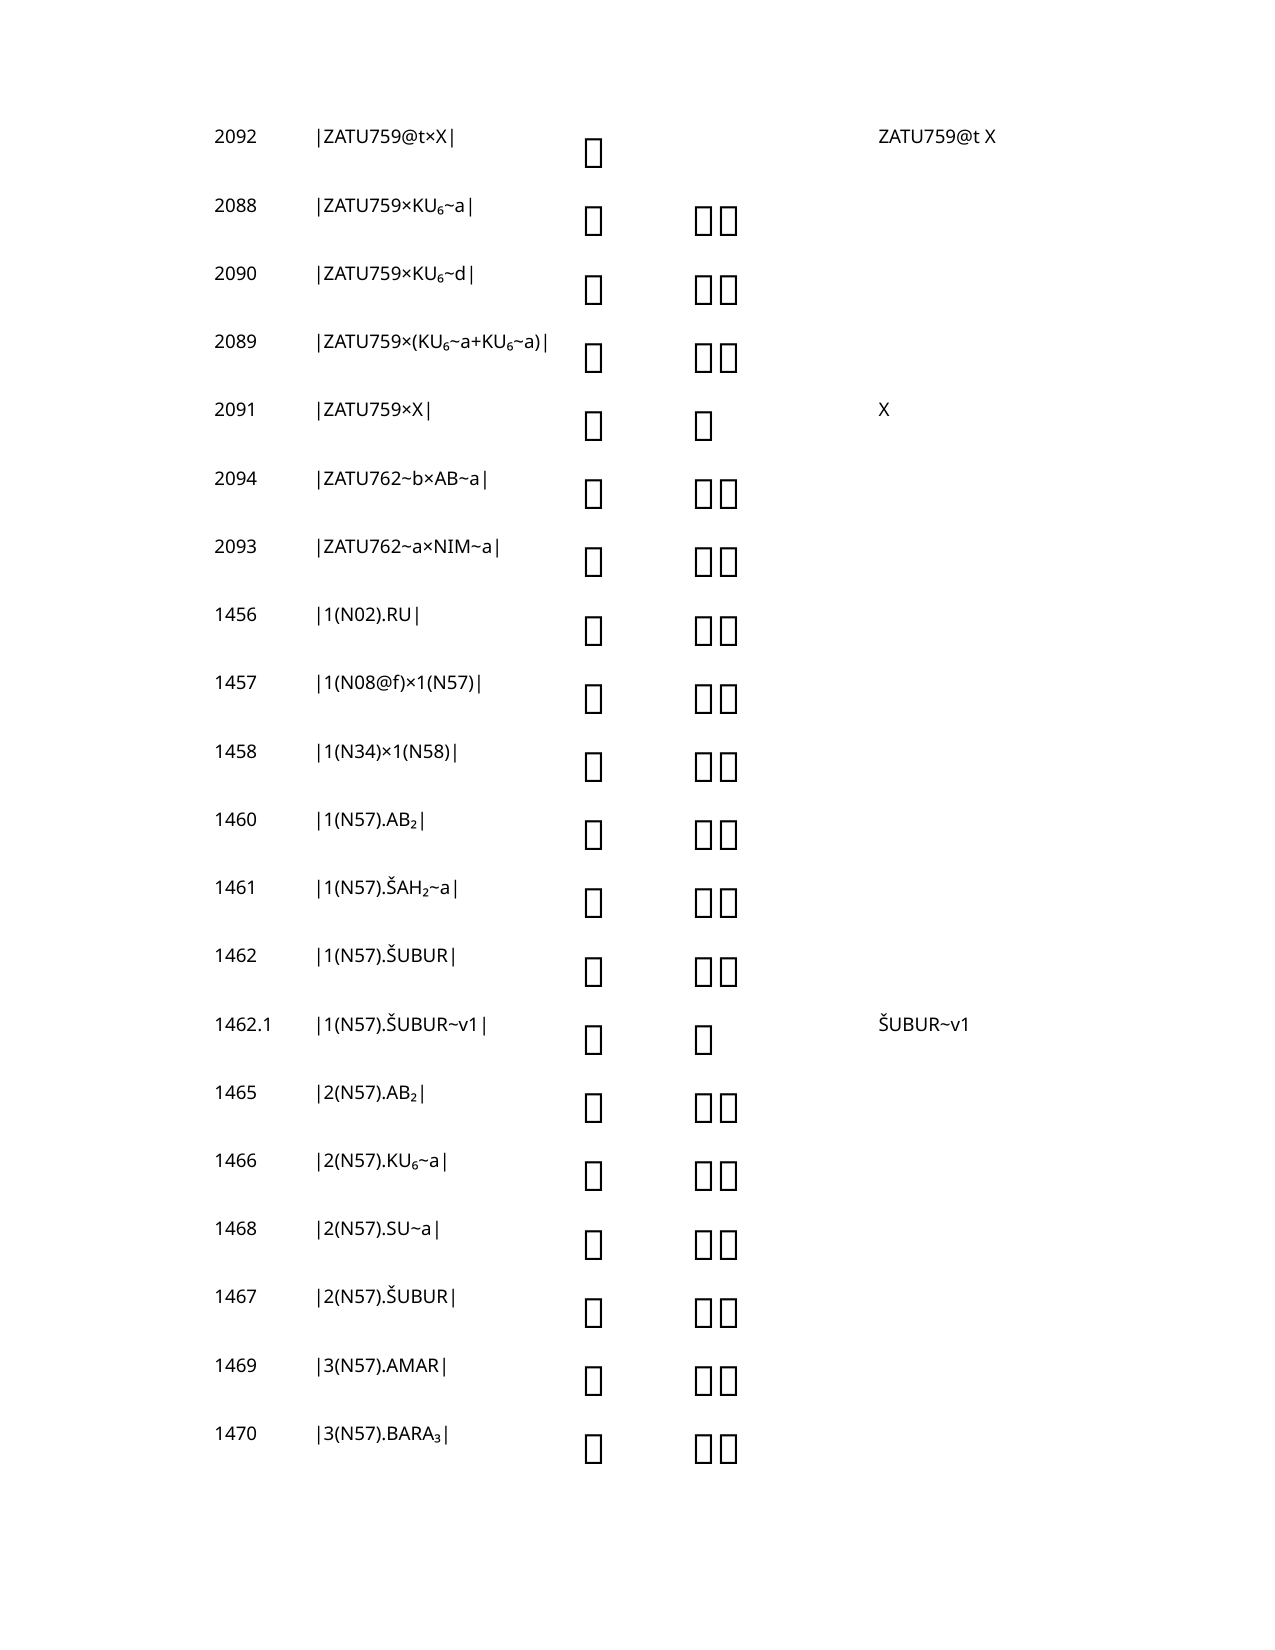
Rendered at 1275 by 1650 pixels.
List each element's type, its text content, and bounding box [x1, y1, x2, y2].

table_cell |1(N57).ŠUBUR~v1| [308, 1005, 576, 1073]
table_cell 𒗚 [686, 1005, 872, 1073]
table_cell 𒻂 [576, 391, 686, 459]
table_cell 𒖺𒗛 [686, 732, 872, 800]
table_cell 2089 [209, 323, 308, 391]
table_cell 1470 [209, 1415, 308, 1483]
table_cell ZATU759@t X [873, 118, 1067, 186]
table_cell 𒘐𒨼 [686, 1210, 872, 1278]
table_cell [873, 255, 1067, 323]
table_cell 1460 [209, 800, 308, 869]
table_cell 𒰨 [576, 869, 686, 937]
table_cell 1456 [209, 596, 308, 664]
table_cell [686, 118, 872, 186]
table_cell 𒻀 [576, 323, 686, 391]
table_cell [873, 1346, 1067, 1414]
table_cell 𒰰 [576, 1278, 686, 1346]
table_cell 𒰯 [576, 1142, 686, 1210]
table_cell [873, 596, 1067, 664]
table_cell 𒻃 [576, 118, 686, 186]
table_cell 𒘐𒨊 [686, 1278, 872, 1346]
table_cell 1465 [209, 1073, 308, 1142]
table_cell 𒰣 [576, 596, 686, 664]
table_cell |ZATU762~a×NIM~a| [308, 528, 576, 596]
table_cell [873, 664, 1067, 732]
table_cell ŠUBUR~v1 [873, 1005, 1067, 1073]
table_cell 1469 [209, 1346, 308, 1414]
table_cell 𒗚𒛯 [686, 800, 872, 869]
table_cell 𒻄 [576, 528, 686, 596]
table_cell [873, 800, 1067, 869]
table_cell |2(N57).SU~a| [308, 1210, 576, 1278]
table_cell 𒰪 [576, 1005, 686, 1073]
table_cell [873, 1142, 1067, 1210]
table_cell [873, 869, 1067, 937]
table_cell [873, 459, 1067, 527]
table_cell 𒻁 [576, 255, 686, 323]
table_cell [873, 528, 1067, 596]
table_cell 𒖃𒦧 [686, 596, 872, 664]
table_cell 1462 [209, 937, 308, 1005]
table_cell 𒰳 [576, 1415, 686, 1483]
table_cell |ZATU759×KU₆~d| [308, 255, 576, 323]
table_cell |2(N57).AB₂| [308, 1073, 576, 1142]
table_cell 2090 [209, 255, 308, 323]
table_cell |ZATU759×(KU₆~a+KU₆~a)| [308, 323, 576, 391]
table_cell 2092 [209, 118, 308, 186]
table_cell 𒰥 [576, 732, 686, 800]
table_cell 𒘐𒛯 [686, 1073, 872, 1142]
table_cell |3(N57).BARA₃| [308, 1415, 576, 1483]
table_cell [873, 323, 1067, 391]
table_cell |ZATU759×KU₆~a| [308, 186, 576, 254]
table_cell 2088 [209, 186, 308, 254]
table_cell |2(N57).ŠUBUR| [308, 1278, 576, 1346]
table_cell 𒰩 [576, 937, 686, 1005]
table_cell 2093 [209, 528, 308, 596]
table_cell X [873, 391, 1067, 459]
table_cell |1(N57).ŠUBUR| [308, 937, 576, 1005]
table_cell 𒖍𒗚 [686, 664, 872, 732]
table_cell 𒮻𒣈 [686, 186, 872, 254]
table_cell [873, 1073, 1067, 1142]
table_cell [873, 937, 1067, 1005]
table_cell 1467 [209, 1278, 308, 1346]
table_cell 𒗚𒨊 [686, 937, 872, 1005]
table_cell 1461 [209, 869, 308, 937]
table_cell 1466 [209, 1142, 308, 1210]
table_cell 1458 [209, 732, 308, 800]
table_cell |1(N34)×1(N58)| [308, 732, 576, 800]
table_cell 𒗚𒧍 [686, 869, 872, 937]
table_cell 𒯁𒛫 [686, 459, 872, 527]
table_cell 𒮻𒣋 [686, 255, 872, 323]
table_cell [873, 1278, 1067, 1346]
table_cell 2094 [209, 459, 308, 527]
table_cell 𒮻 [686, 391, 872, 459]
table_cell 𒰤 [576, 664, 686, 732]
table_cell 𒰮 [576, 1073, 686, 1142]
table_cell 1457 [209, 664, 308, 732]
table_cell |ZATU759@t×X| [308, 118, 576, 186]
table_cell [873, 186, 1067, 254]
table_cell |ZATU759×X| [308, 391, 576, 459]
table_cell [873, 1210, 1067, 1278]
table_cell 𒘽𒜋 [686, 1346, 872, 1414]
table_cell 𒰲 [576, 1346, 686, 1414]
table_cell |1(N08@f)×1(N57)| [308, 664, 576, 732]
table_cell 𒰱 [576, 1210, 686, 1278]
table_cell |2(N57).KU₆~a| [308, 1142, 576, 1210]
table_cell 1468 [209, 1210, 308, 1278]
table_cell [873, 1415, 1067, 1483]
table_cell 𒘽𒝆 [686, 1415, 872, 1483]
table_cell |1(N02).RU| [308, 596, 576, 664]
table_cell 𒮻𒵡 [686, 323, 872, 391]
table_cell |1(N57).AB₂| [308, 800, 576, 869]
table_cell 1462.1 [209, 1005, 308, 1073]
table_cell 𒻅 [576, 459, 686, 527]
table_cell 𒮾𒥩 [686, 528, 872, 596]
table_cell |ZATU762~b×AB~a| [308, 459, 576, 527]
table_cell 𒰧 [576, 800, 686, 869]
table_cell 𒺿 [576, 186, 686, 254]
table_cell |3(N57).AMAR| [308, 1346, 576, 1414]
table_cell 2091 [209, 391, 308, 459]
table_cell [873, 732, 1067, 800]
table_cell |1(N57).ŠAH₂~a| [308, 869, 576, 937]
table_cell 𒘐𒣈 [686, 1142, 872, 1210]
